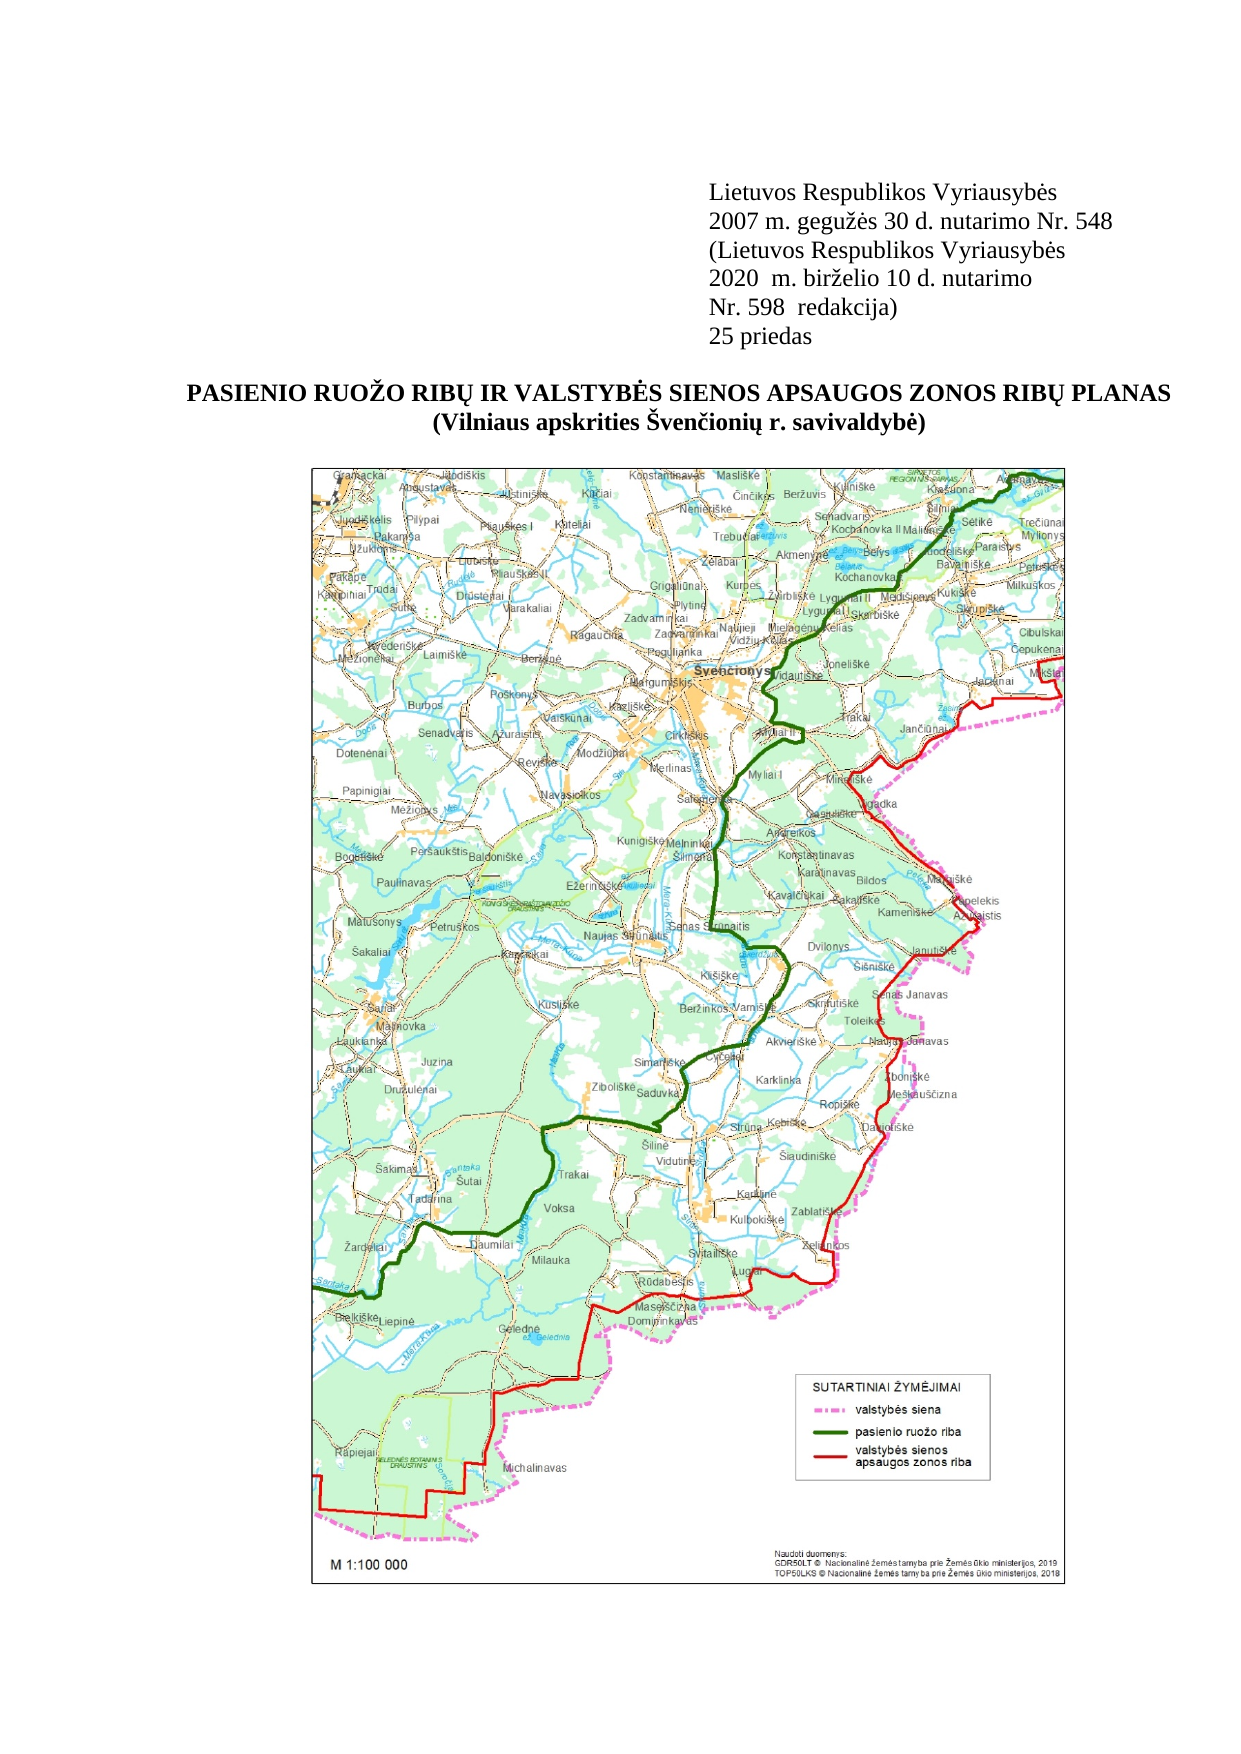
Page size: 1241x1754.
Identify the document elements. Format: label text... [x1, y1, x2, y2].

text (Lietuvos Respublikos Vyriausybės [177, 235, 1181, 263]
text Nr. 598 redakcija) [177, 292, 1181, 321]
text 25 priedas [177, 321, 1181, 350]
text Lietuvos Respublikos Vyriausybės [177, 177, 1181, 206]
text 2020 m. birželio 10 d. nutarimo [177, 263, 1181, 292]
text 2007 m. gegužės 30 d. nutarimo Nr. 548 [177, 206, 1181, 235]
text PASIENIO RUOŽO RIBŲ IR VALSTYBĖS SIENOS APSAUGOS ZONOS RIBŲ PLANAS (Vilniaus apskrities Švenčionių r. savivaldybė) [177, 378, 1181, 436]
